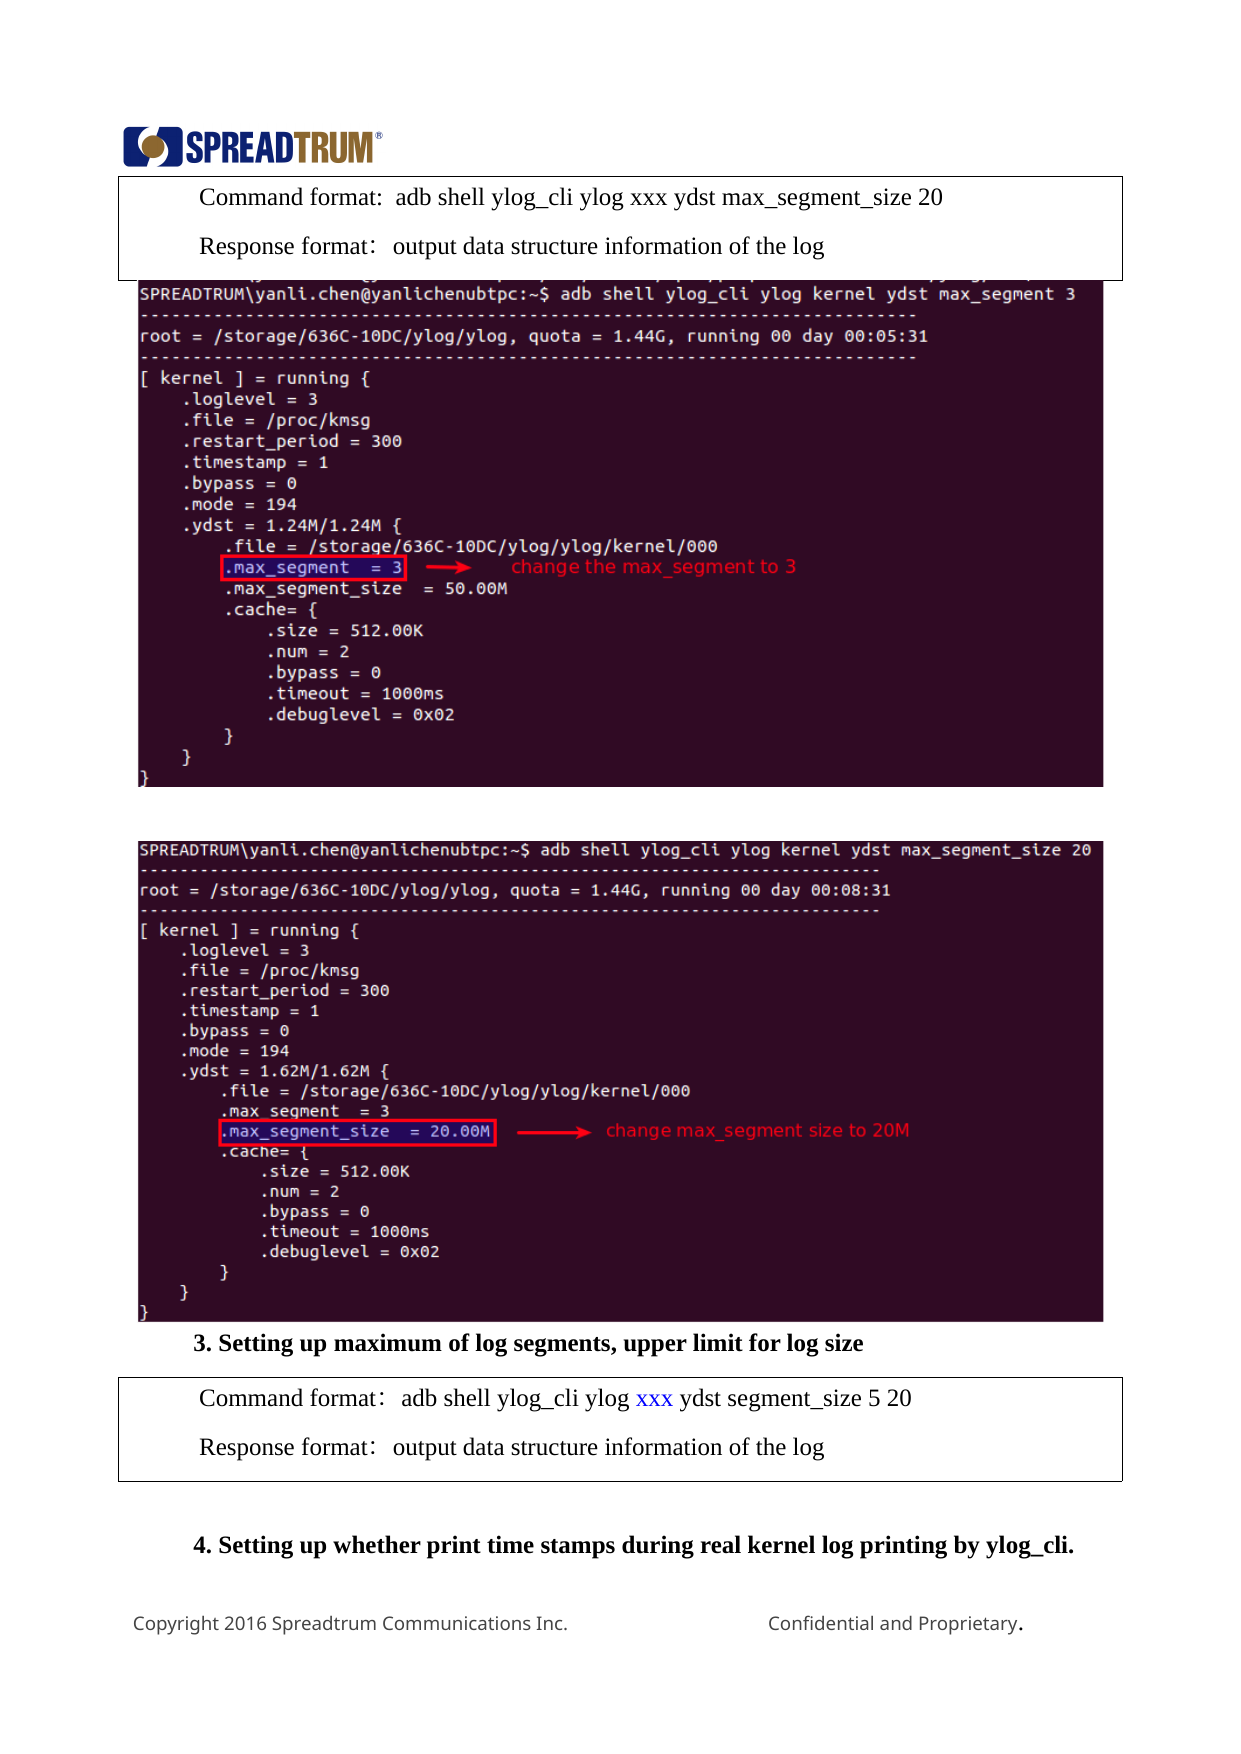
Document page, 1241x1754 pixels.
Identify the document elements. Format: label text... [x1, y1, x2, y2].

list 3. Setting up maximum of log segments, upper limit for log size [156, 1323, 1122, 1357]
table_header Command format: adb shell ylog_cli ylog xxx ydst max_segment_size 20 Response format：output data structure information of the log [119, 177, 1122, 280]
picture [136, 280, 1104, 787]
table_header Command format：adb shell ylog_cli ylog xxx ydst segment_size 5 20 Response format：output data structure information of the log [119, 1378, 1122, 1481]
picture [120, 123, 386, 168]
picture [136, 841, 1104, 1323]
list 4. Setting up whether print time stamps during real kernel log printing by ylog_cli. [156, 1530, 1122, 1559]
